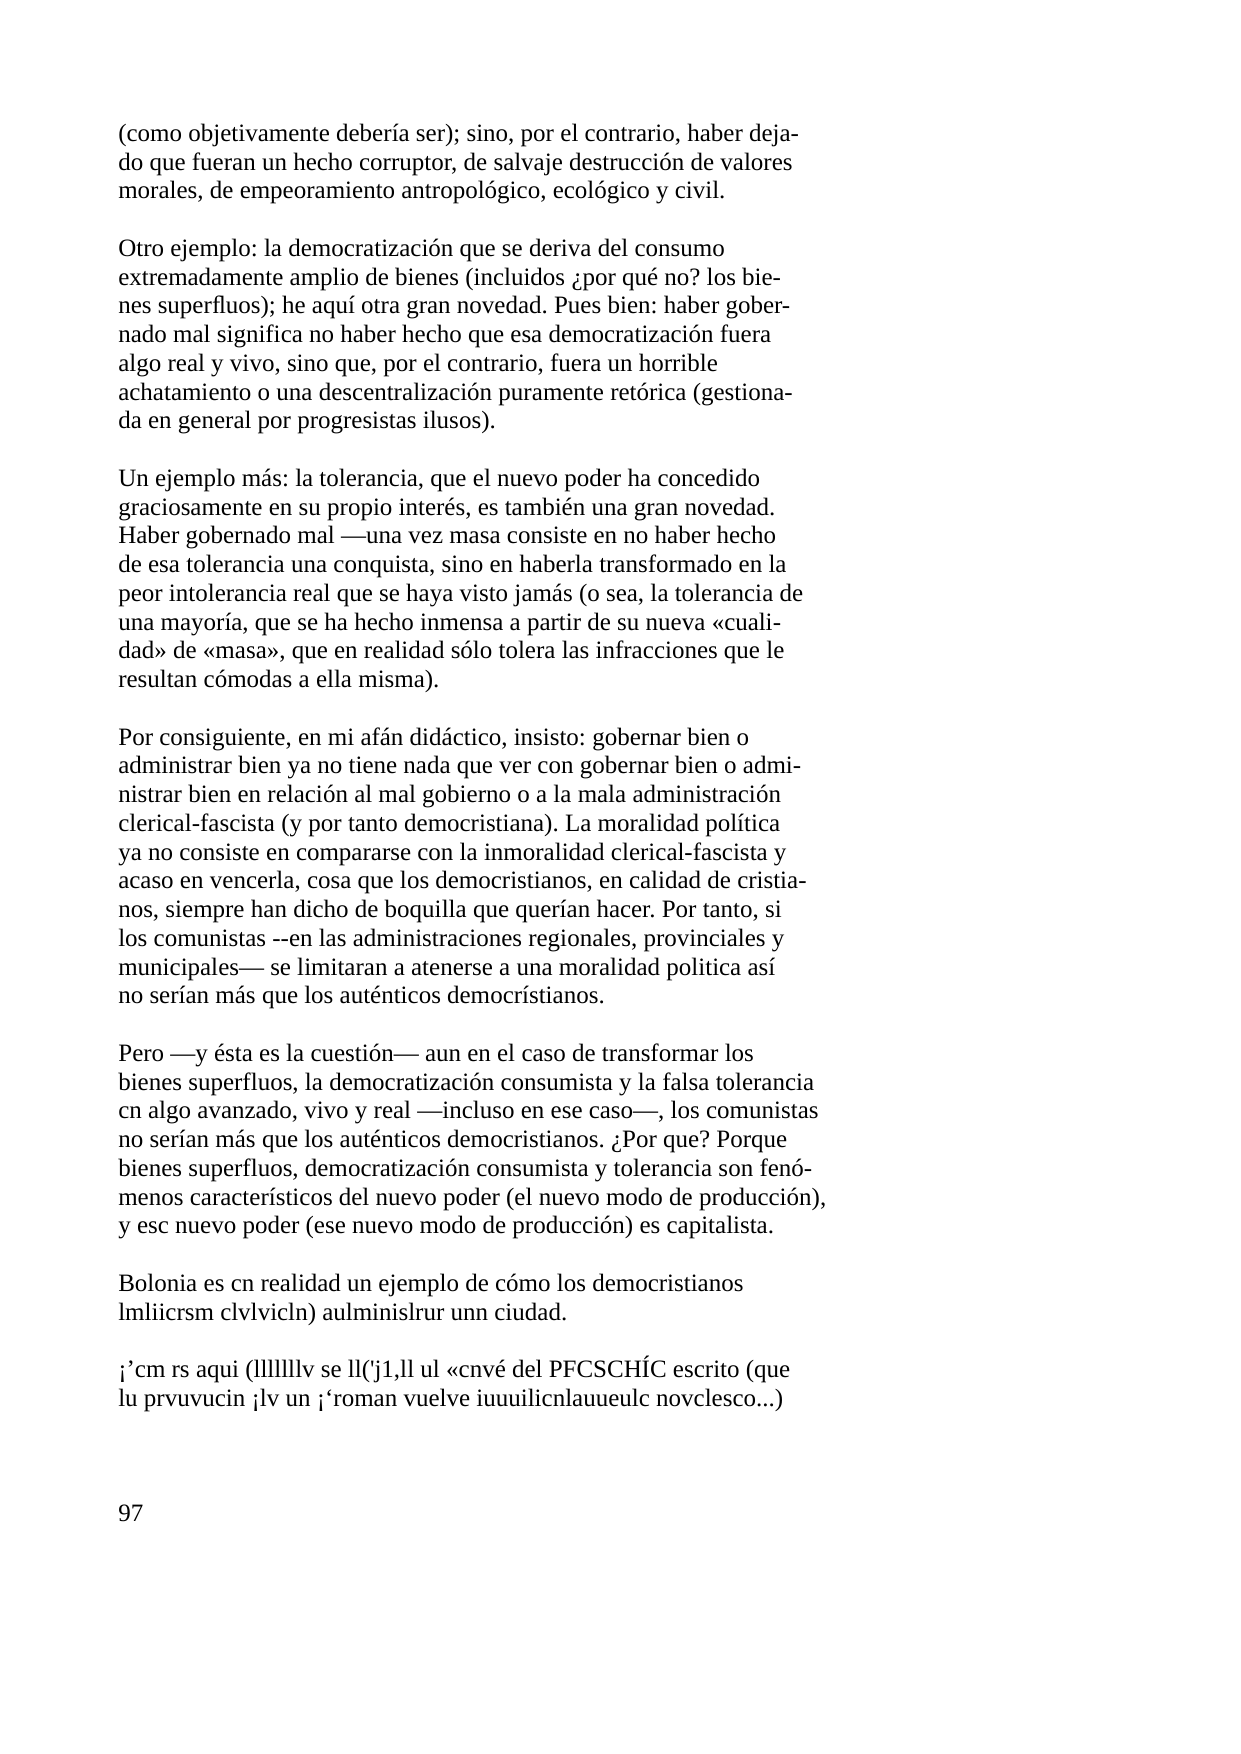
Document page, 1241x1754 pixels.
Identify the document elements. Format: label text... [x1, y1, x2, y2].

text Haber gobernado mal —una vez masa consiste en no haber hecho [118, 521, 1122, 549]
text Un ejemplo más: la tolerancia, que el nuevo poder ha concedido [118, 463, 1122, 492]
text Pero —y ésta es la cuestión— aun en el caso de transformar los [118, 1038, 1122, 1067]
text clerical-fascista (y por tanto democristiana). La moralidad política [118, 808, 1122, 837]
text administrar bien ya no tiene nada que ver con gobernar bien o admi- [118, 751, 1122, 779]
text ¡’cm rs aqui (lllllllv se ll('j1,ll ul «cnvé del PFCSCHÍC escrito (que [118, 1354, 1122, 1383]
text nes superﬂuos); he aquí otra gran novedad. Pues bien: haber gober- [118, 291, 1122, 319]
text Bolonia es cn realidad un ejemplo de cómo los democristianos [118, 1268, 1122, 1297]
text y esc nuevo poder (ese nuevo modo de producción) es capitalista. [118, 1211, 1122, 1239]
text 97 [118, 1498, 1122, 1527]
text da en general por progresistas ilusos). [118, 406, 1122, 434]
text bienes superfluos, la democratización consumista y la falsa tolerancia [118, 1067, 1122, 1096]
text una mayoría, que se ha hecho inmensa a partir de su nueva «cuali- [118, 607, 1122, 636]
text nistrar bien en relación al mal gobierno o a la mala administración [118, 779, 1122, 808]
text acaso en vencerla, cosa que los democristianos, en calidad de cristia- [118, 866, 1122, 894]
text nado mal significa no haber hecho que esa democratización fuera [118, 319, 1122, 348]
text graciosamente en su propio interés, es también una gran novedad. [118, 492, 1122, 521]
text de esa tolerancia una conquista, sino en haberla transformado en la [118, 549, 1122, 578]
text Otro ejemplo: la democratización que se deriva del consumo [118, 233, 1122, 262]
text extremadamente amplio de bienes (incluidos ¿por qué no? los bie- [118, 262, 1122, 291]
text resultan cómodas a ella misma). [118, 664, 1122, 693]
text lu prvuvucin ¡lv un ¡‘roman vuelve iuuuilicnlauueulc novclesco...) [118, 1383, 1122, 1412]
text (como objetivamente debería ser); sino, por el contrario, haber deja- [118, 118, 1122, 147]
text menos característicos del nuevo poder (el nuevo modo de producción), [118, 1182, 1122, 1211]
text Por consiguiente, en mi afán didáctico, insisto: gobernar bien o [118, 722, 1122, 751]
text achatamiento o una descentralización puramente retórica (gestiona- [118, 377, 1122, 406]
text no serían más que los auténticos democrístianos. [118, 981, 1122, 1009]
text los comunistas --en las administraciones regionales, provinciales y [118, 923, 1122, 952]
text algo real y vivo, sino que, por el contrario, fuera un horrible [118, 348, 1122, 377]
text do que fueran un hecho corruptor, de salvaje destrucción de valores [118, 147, 1122, 176]
text morales, de empeoramiento antropológico, ecológico y civil. [118, 176, 1122, 204]
text lmliicrsm clvlvicln) aulminislrur unn ciudad. [118, 1297, 1122, 1326]
text no serían más que los auténticos democristianos. ¿Por que? Porque [118, 1124, 1122, 1153]
text peor intolerancia real que se haya visto jamás (o sea, la tolerancia de [118, 578, 1122, 607]
text bienes superfluos, democratización consumista y tolerancia son fenó- [118, 1153, 1122, 1182]
text ya no consiste en compararse con la inmoralidad clerical-fascista y [118, 837, 1122, 866]
text dad» de «masa», que en realidad sólo tolera las infracciones que le [118, 636, 1122, 664]
text cn algo avanzado, vivo y real —incluso en ese caso—, los comunistas [118, 1096, 1122, 1124]
text municipales— se limitaran a atenerse a una moralidad politica así [118, 952, 1122, 981]
text nos, siempre han dicho de boquilla que querían hacer. Por tanto, si [118, 894, 1122, 923]
